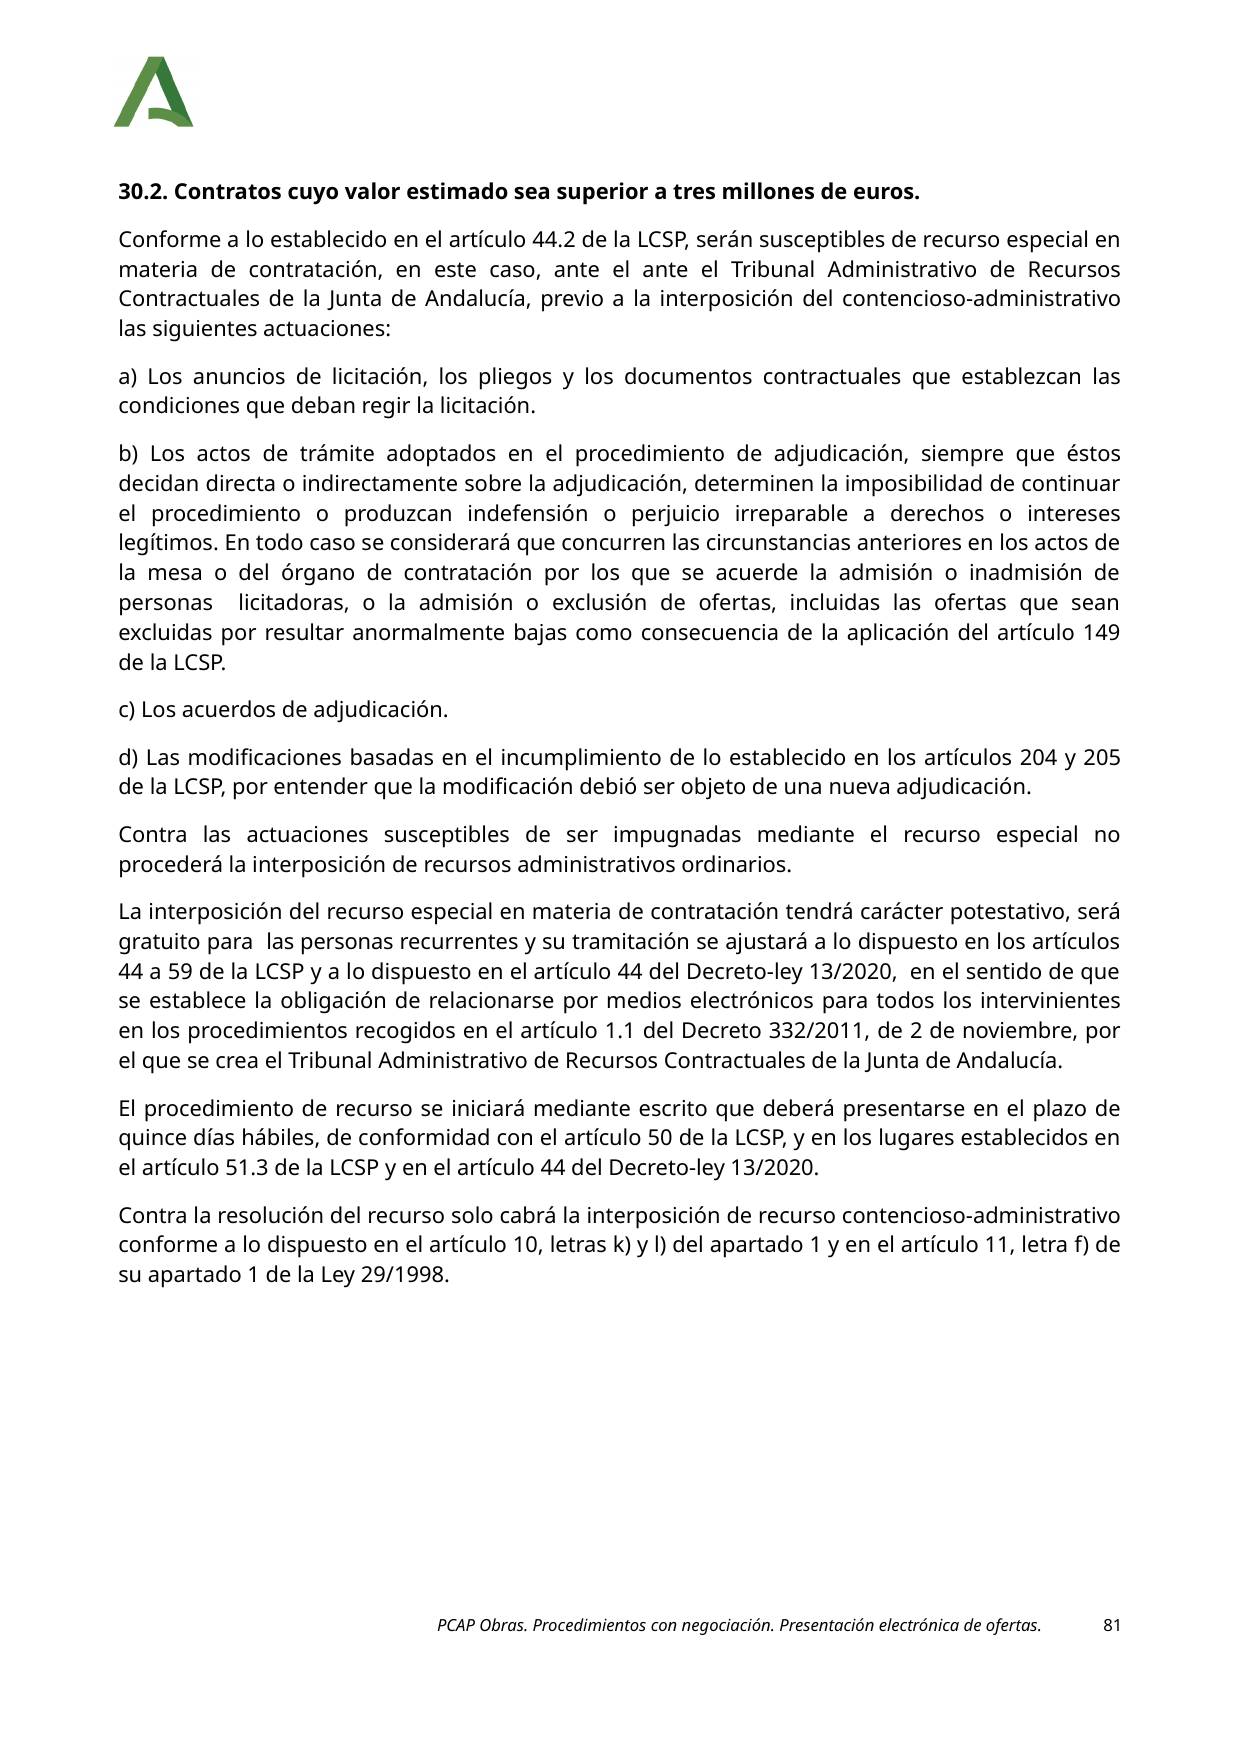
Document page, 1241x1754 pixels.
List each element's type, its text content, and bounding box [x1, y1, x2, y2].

text b) Los actos de trámite adoptados en el procedimiento de adjudicación, siempre que éstos decidan directa o indirectamente sobre la adjudicación, determinen la imposibilidad de continuar el procedimiento o produzcan indefensión o perjuicio irreparable a derechos o intereses legítimos. En todo caso se considerará que concurren las circunstancias anteriores en los actos de la mesa o del órgano de contratación por los que se acuerde la admisión o inadmisión de personas licitadoras, o la admisión o exclusión de ofertas, incluidas las ofertas que sean excluidas por resultar anormalmente bajas como consecuencia de la aplicación del artículo 149 de la LCSP. [118, 438, 1122, 676]
text a) Los anuncios de licitación, los pliegos y los documentos contractuales que establezcan las condiciones que deban regir la licitación. [118, 361, 1122, 420]
text Contra las actuaciones susceptibles de ser impugnadas mediante el recurso especial no procederá la interposición de recursos administrativos ordinarios. [118, 819, 1122, 878]
text d) Las modificaciones basadas en el incumplimiento de lo establecido en los artículos 204 y 205 de la LCSP, por entender que la modificación debió ser objeto de una nueva adjudicación. [118, 742, 1122, 801]
text Contra la resolución del recurso solo cabrá la interposición de recurso contencioso-administrativo conforme a lo dispuesto en el artículo 10, letras k) y l) del apartado 1 y en el artículo 11, letra f) de su apartado 1 de la Ley 29/1998. [118, 1200, 1122, 1289]
text Conforme a lo establecido en el artículo 44.2 de la LCSP, serán susceptibles de recurso especial en materia de contratación, en este caso, ante el ante el Tribunal Administrativo de Recursos Contractuales de la Junta de Andalucía, previo a la interposición del contencioso-administrativo las siguientes actuaciones: [118, 224, 1122, 343]
subtitle 30.2. Contratos cuyo valor estimado sea superior a tres millones de euros. [118, 176, 1122, 206]
text c) Los acuerdos de adjudicación. [118, 694, 1122, 724]
picture [109, 52, 198, 131]
text La interposición del recurso especial en materia de contratación tendrá carácter potestativo, será gratuito para las personas recurrentes y su tramitación se ajustará a lo dispuesto en los artículos 44 a 59 de la LCSP y a lo dispuesto en el artículo 44 del Decreto-ley 13/2020, en el sentido de que se establece la obligación de relacionarse por medios electrónicos para todos los intervinientes en los procedimientos recogidos en el artículo 1.1 del Decreto 332/2011, de 2 de noviembre, por el que se crea el Tribunal Administrativo de Recursos Contractuales de la Junta de Andalucía. [118, 896, 1122, 1075]
text El procedimiento de recurso se iniciará mediante escrito que deberá presentarse en el plazo de quince días hábiles, de conformidad con el artículo 50 de la LCSP, y en los lugares establecidos en el artículo 51.3 de la LCSP y en el artículo 44 del Decreto-ley 13/2020. [118, 1093, 1122, 1182]
